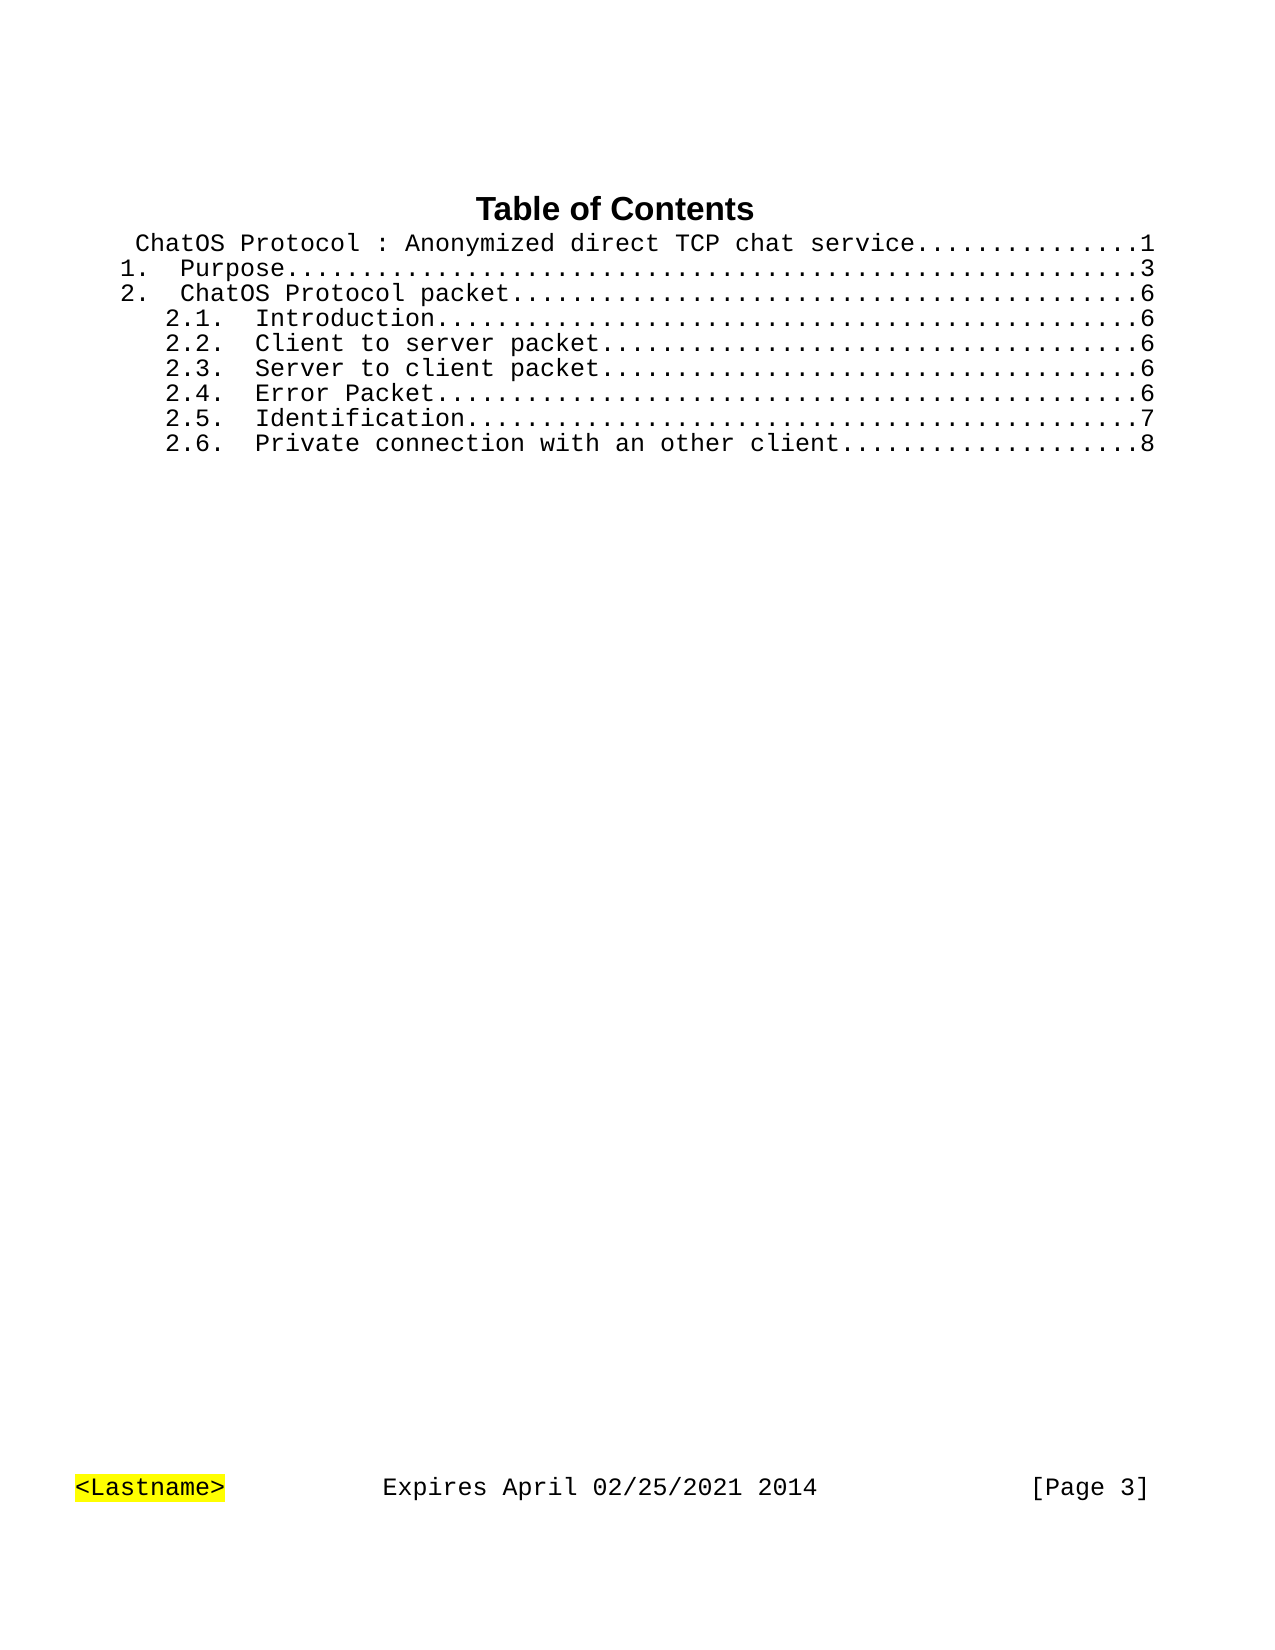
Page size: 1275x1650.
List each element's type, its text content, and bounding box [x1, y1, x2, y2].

subtitle Table of Contents [75, 200, 1155, 225]
text 2.4. Error Packet 6 [165, 381, 1155, 406]
text ChatOS Protocol : Anonymized direct TCP chat service 1 [120, 231, 1155, 256]
text 2.2. Client to server packet 6 [165, 331, 1155, 356]
text 2. ChatOS Protocol packet 6 [120, 281, 1155, 306]
text 1. Purpose 3 [120, 256, 1155, 281]
text 2.3. Server to client packet 6 [165, 356, 1155, 381]
text 2.5. Identification 7 [165, 406, 1155, 431]
text 2.1. Introduction 6 [165, 306, 1155, 331]
text 2.6. Private connection with an other client 8 [165, 431, 1155, 456]
